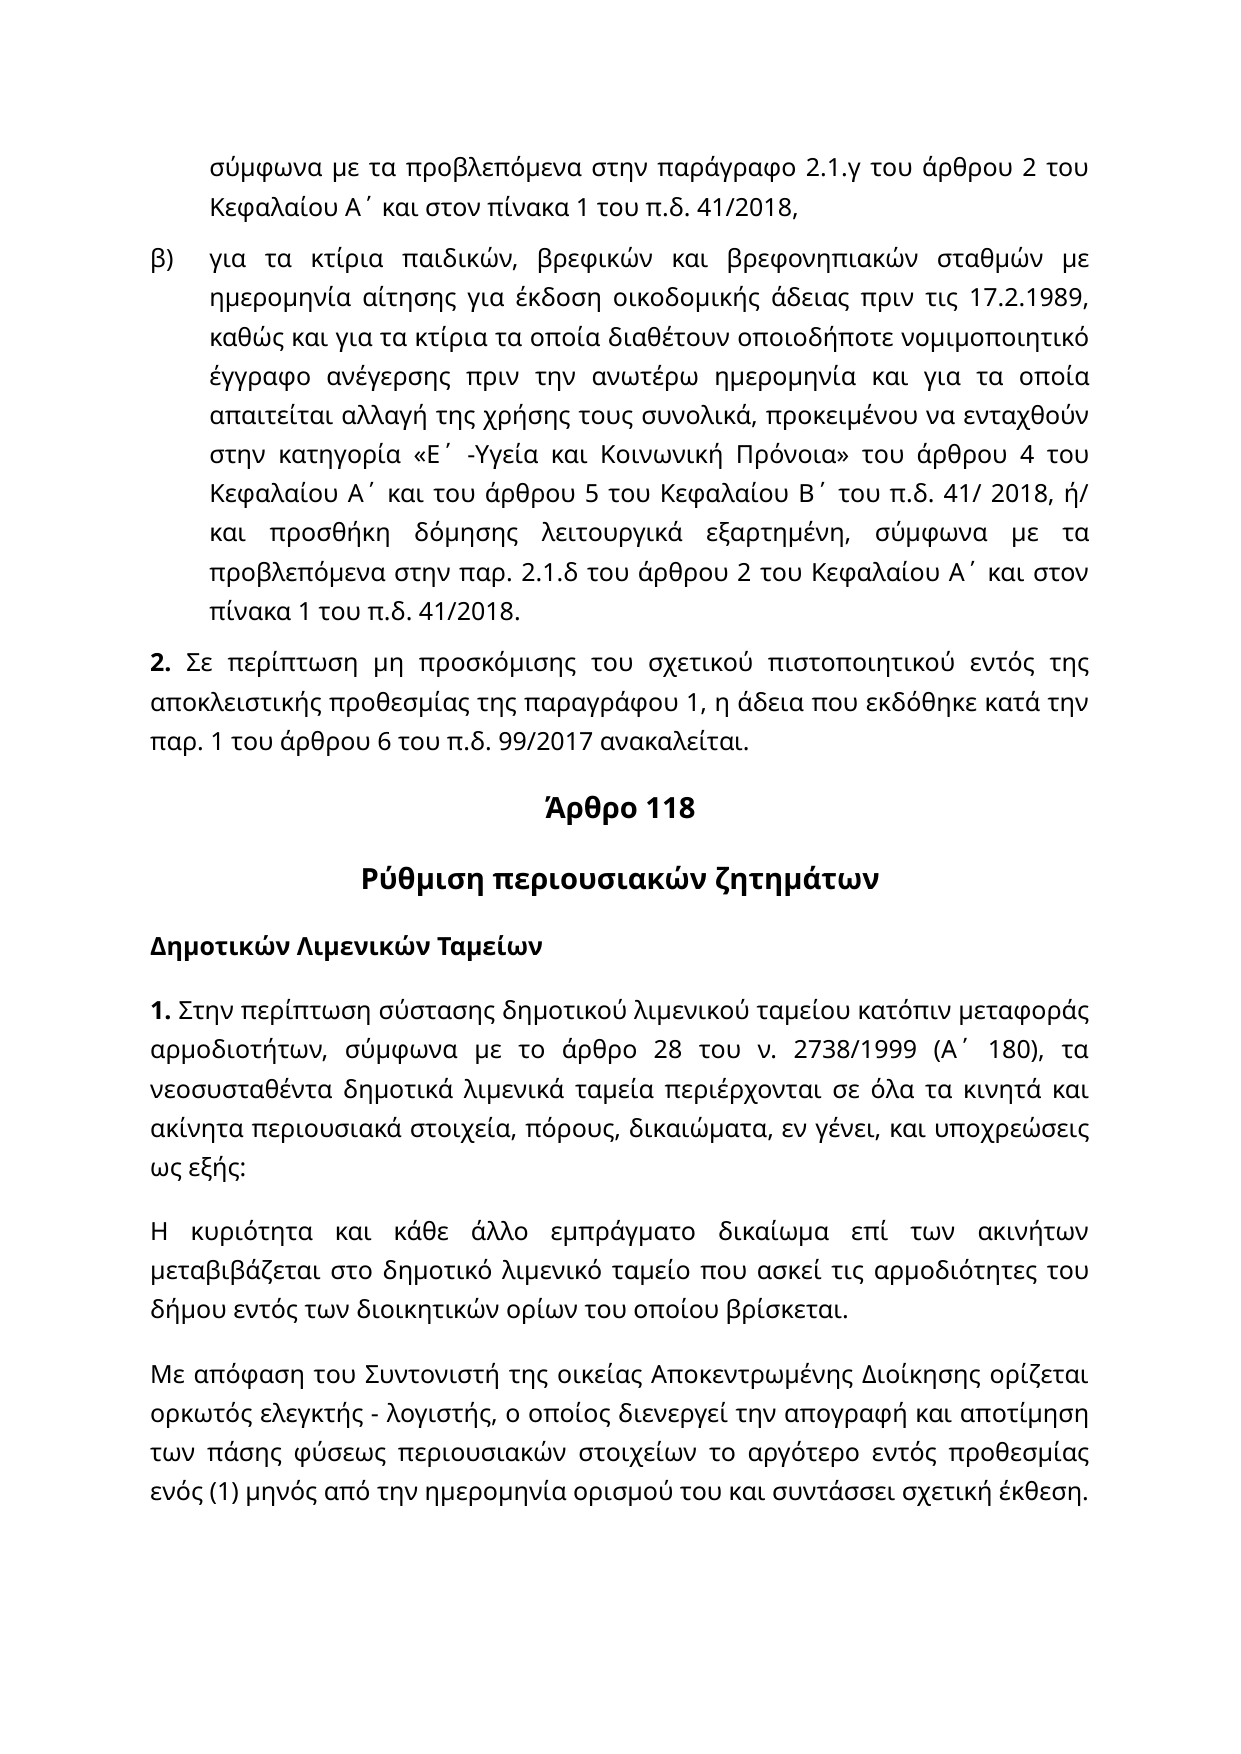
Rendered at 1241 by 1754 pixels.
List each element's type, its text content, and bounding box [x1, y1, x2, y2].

subtitle Ρύθμιση περιουσιακών ζητημάτων [150, 858, 1090, 898]
text Με απόφαση του Συντονιστή της οικείας Αποκεντρωμένης Διοίκησης ορίζεται ορκωτός ελεγκτής - λογιστής, ο οποίος διενεργεί την απογραφή και αποτίμηση των πάσης φύσεως περιουσιακών στοιχείων το αργότερο εντός προθεσμίας ενός (1) μηνός από την ημερομηνία ορισμού του και συντάσσει σχετική έκθεση. [150, 1356, 1090, 1508]
list σύμφωνα με τα προβλεπόμενα στην παράγραφο 2.1.γ του άρθρου 2 του Κεφαλαίου Α΄ και στον πίνακα 1 του π.δ. 41/2018, [150, 150, 1090, 223]
text Δημοτικών Λιμενικών Ταμείων [150, 929, 1090, 963]
text 2. Σε περίπτωση μη προσκόμισης του σχετικού πιστοποιητικού εντός της αποκλειστικής προθεσμίας της παραγράφου 1, η άδεια που εκδόθηκε κατά την παρ. 1 του άρθρου 6 του π.δ. 99/2017 ανακαλείται. [150, 645, 1090, 757]
text Η κυριότητα και κάθε άλλο εμπράγματο δικαίωμα επί των ακινήτων μεταβιβάζεται στο δημοτικό λιμενικό ταμείο που ασκεί τις αρμοδιότητες του δήμου εντός των διοικητικών ορίων του οποίου βρίσκεται. [150, 1214, 1090, 1326]
subtitle Άρθρο 118 [150, 787, 1090, 827]
list β) για τα κτίρια παιδικών, βρεφικών και βρεφονηπιακών σταθμών με ημερομηνία αίτησης για έκδοση οικοδομικής άδειας πριν τις 17.2.1989, καθώς και για τα κτίρια τα οποία διαθέτουν οποιοδήποτε νομιμοποιητικό έγγραφο ανέγερσης πριν την ανωτέρω ημερομηνία και για τα οποία απαιτείται αλλαγή της χρήσης τους συνολικά, προκειμένου να ενταχθούν στην κατηγορία «Ε΄ -Υγεία και Κοινωνική Πρόνοια» του άρθρου 4 του Κεφαλαίου Α΄ και του άρθρου 5 του Κεφαλαίου Β΄ του π.δ. 41/ 2018, ή/ και προσθήκη δόμησης λειτουργικά εξαρτημένη, σύμφωνα με τα προβλεπόμενα στην παρ. 2.1.δ του άρθρου 2 του Κεφαλαίου Α΄ και στον πίνακα 1 του π.δ. 41/2018. [150, 241, 1090, 627]
text 1. Στην περίπτωση σύστασης δημοτικού λιμενικού ταμείου κατόπιν μεταφοράς αρμοδιοτήτων, σύμφωνα με το άρθρο 28 του ν. 2738/1999 (Α΄ 180), τα νεοσυσταθέντα δημοτικά λιμενικά ταμεία περιέρχονται σε όλα τα κινητά και ακίνητα περιουσιακά στοιχεία, πόρους, δικαιώματα, εν γένει, και υποχρεώσεις ως εξής: [150, 993, 1090, 1184]
